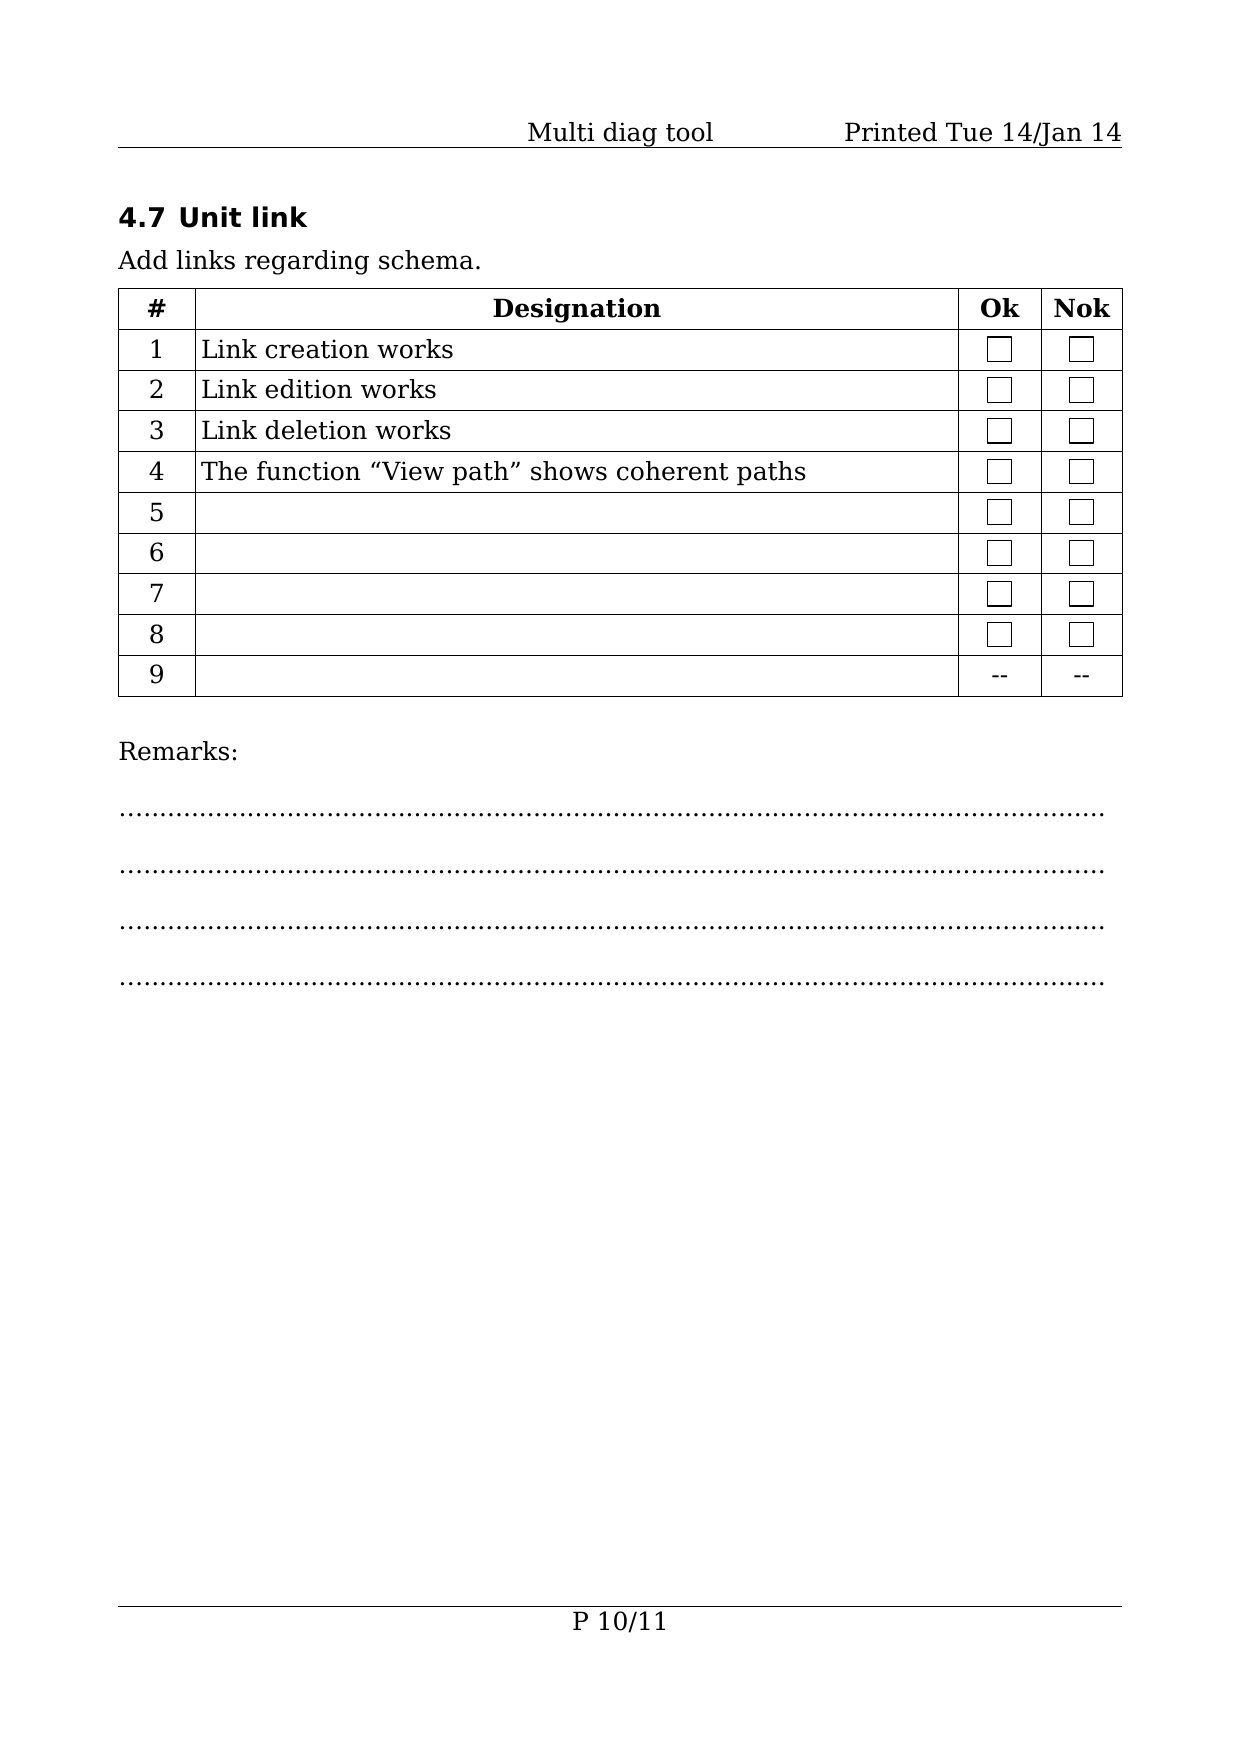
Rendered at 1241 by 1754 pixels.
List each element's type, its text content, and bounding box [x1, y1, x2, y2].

table_cell [1042, 330, 1122, 370]
text Add links regarding schema. [118, 246, 1122, 276]
table_cell Link creation works [196, 330, 958, 370]
text …......................................................................................................................... [118, 962, 1122, 991]
text …......................................................................................................................... [118, 906, 1122, 935]
table_cell 1 [119, 330, 195, 370]
table_cell [959, 574, 1041, 614]
table_cell 3 [119, 411, 195, 451]
text Remarks: [118, 737, 1122, 766]
table_cell [959, 330, 1041, 370]
table_cell The function “View path” shows coherent paths [196, 452, 958, 492]
table_cell Link deletion works [196, 411, 958, 451]
table_cell [959, 452, 1041, 492]
table_cell [1042, 493, 1122, 533]
table_header Nok [1042, 289, 1122, 329]
table_cell 4 [119, 452, 195, 492]
table_cell [196, 656, 958, 696]
table_cell Link edition works [196, 371, 958, 410]
table_cell 2 [119, 371, 195, 410]
table_cell [1042, 534, 1122, 573]
table_cell 5 [119, 493, 195, 533]
table_cell [196, 574, 958, 614]
table_cell [1042, 452, 1122, 492]
table_cell [196, 615, 958, 655]
subtitle Unit link [118, 202, 1122, 234]
text …......................................................................................................................... [118, 850, 1122, 879]
table_cell [196, 534, 958, 573]
table_cell 6 [119, 534, 195, 573]
table_cell -- [1042, 656, 1122, 696]
table_cell 8 [119, 615, 195, 655]
table_cell [959, 615, 1041, 655]
table_cell 9 [119, 656, 195, 696]
table_header Designation [196, 289, 958, 329]
table_cell [1042, 574, 1122, 614]
table_cell [1042, 371, 1122, 410]
table_cell [959, 411, 1041, 451]
table_cell [1042, 615, 1122, 655]
table_cell [959, 493, 1041, 533]
table_cell 7 [119, 574, 195, 614]
table_cell [959, 534, 1041, 573]
table_header Ok [959, 289, 1041, 329]
table_header # [119, 289, 195, 329]
table_cell [196, 493, 958, 533]
table_cell [959, 371, 1041, 410]
table_cell -- [959, 656, 1041, 696]
table_cell [1042, 411, 1122, 451]
text …......................................................................................................................... [118, 793, 1122, 823]
